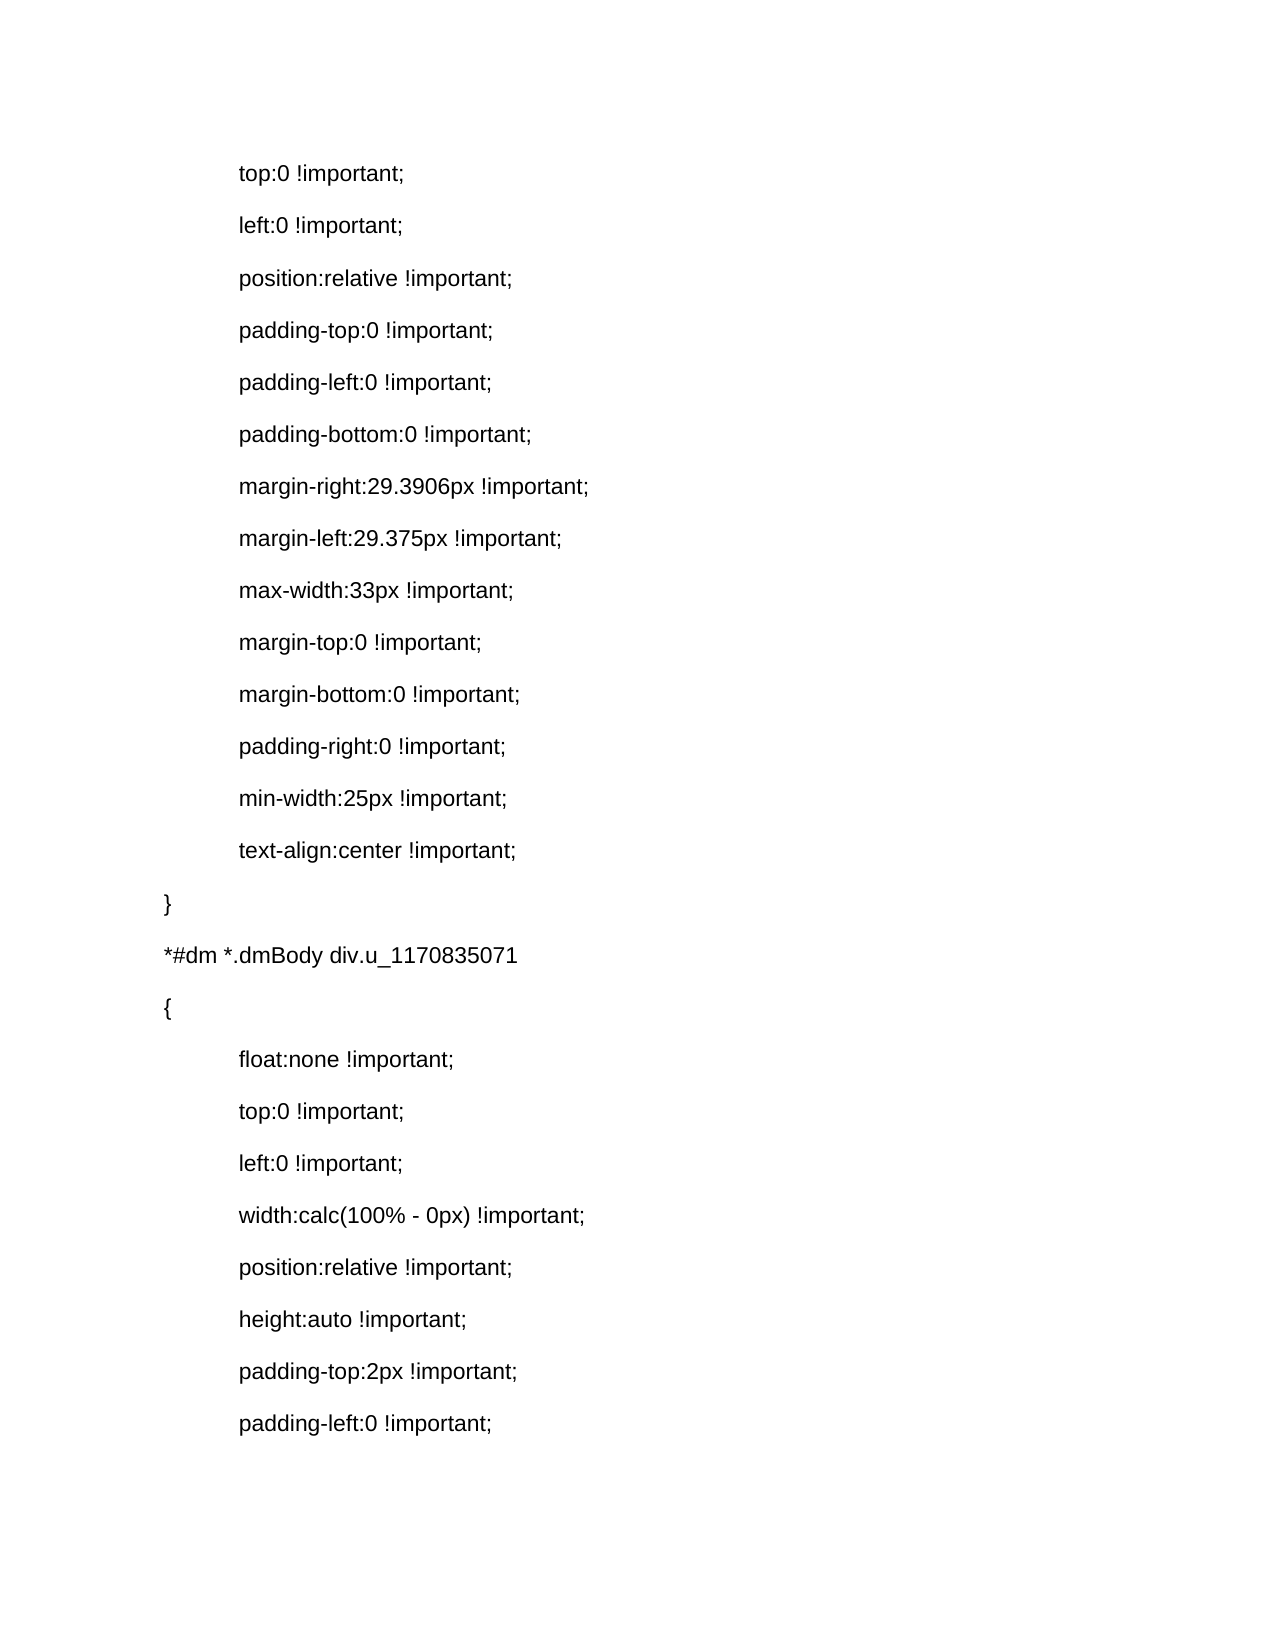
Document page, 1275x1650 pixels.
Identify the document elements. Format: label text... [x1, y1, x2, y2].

table_cell margin-bottom:0 !important; [153, 671, 1125, 723]
table_cell left:0 !important; [153, 202, 1125, 254]
table_cell padding-right:0 !important; [153, 723, 1125, 775]
table_cell padding-top:0 !important; [153, 306, 1125, 358]
table_cell position:relative !important; [153, 1244, 1125, 1296]
table_cell float:none !important; [153, 1035, 1125, 1087]
table_cell top:0 !important; [153, 150, 1125, 202]
table_cell margin-top:0 !important; [153, 619, 1125, 671]
table_cell top:0 !important; [153, 1088, 1125, 1139]
table_cell margin-left:29.375px !important; [153, 515, 1125, 567]
table_cell margin-right:29.3906px !important; [153, 463, 1125, 514]
table_cell position:relative !important; [153, 254, 1125, 306]
table_cell text-align:center !important; [153, 827, 1125, 879]
table_cell *#dm *.dmBody div.u_1170835071 [153, 931, 1125, 983]
table_cell left:0 !important; [153, 1140, 1125, 1192]
table_cell min-width:25px !important; [153, 775, 1125, 827]
table_cell padding-top:2px !important; [153, 1348, 1125, 1400]
table_cell max-width:33px !important; [153, 567, 1125, 619]
table_cell padding-left:0 !important; [153, 1400, 1125, 1452]
table_cell width:calc(100% - 0px) !important; [153, 1192, 1125, 1244]
table_cell padding-left:0 !important; [153, 358, 1125, 410]
table_cell { [153, 983, 1125, 1035]
table_cell padding-bottom:0 !important; [153, 410, 1125, 462]
table_cell height:auto !important; [153, 1296, 1125, 1348]
table_cell } [153, 879, 1125, 931]
